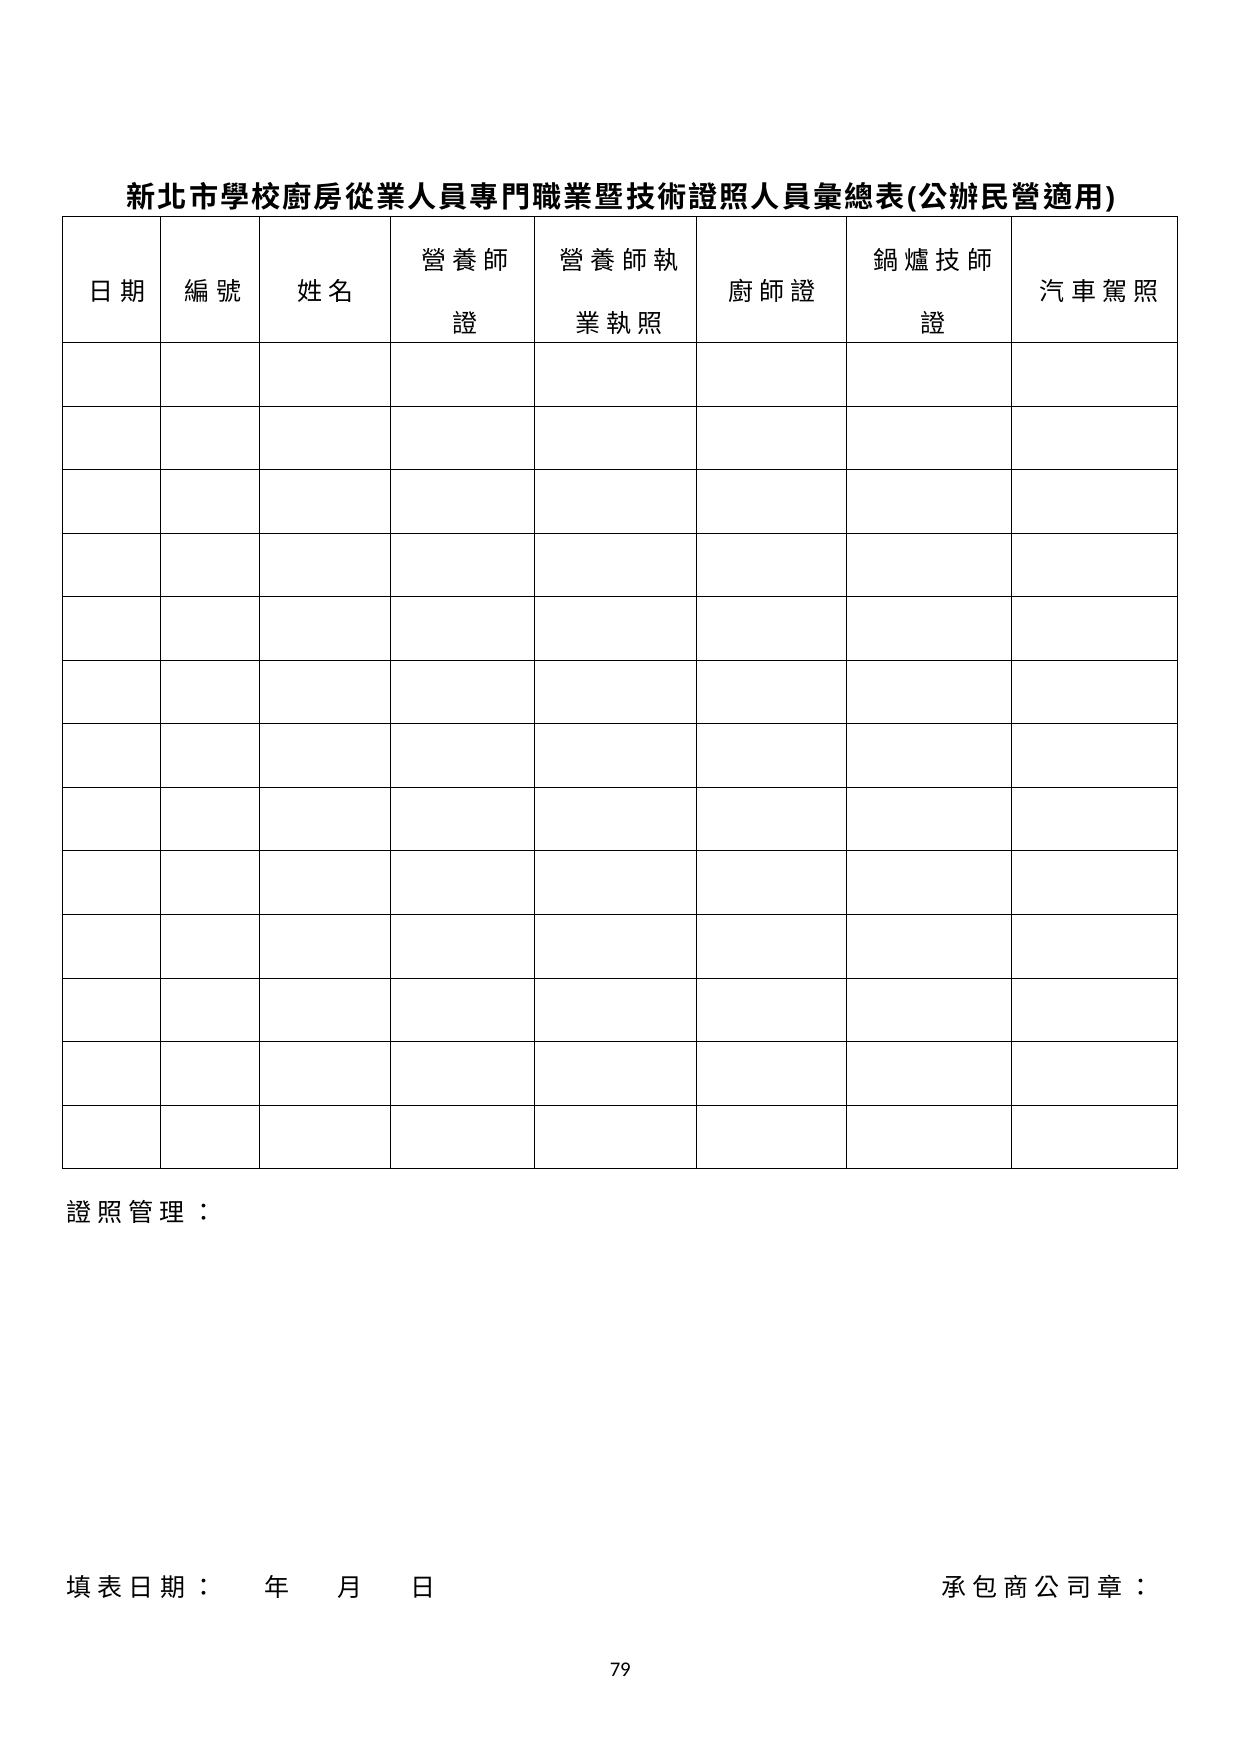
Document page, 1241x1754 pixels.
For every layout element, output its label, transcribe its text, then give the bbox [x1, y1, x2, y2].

table_cell [847, 1042, 1011, 1104]
table_cell [847, 661, 1011, 723]
table_header 營養師證 [391, 217, 534, 342]
table_cell [1012, 979, 1177, 1041]
table_header 廚師證 [697, 217, 846, 342]
table_cell [161, 788, 259, 850]
table_cell [63, 661, 160, 723]
table_cell [535, 470, 696, 533]
table_cell [697, 851, 846, 914]
table_cell [391, 979, 534, 1041]
table_cell [535, 915, 696, 977]
table_cell [161, 1042, 259, 1104]
table_cell [63, 597, 160, 660]
table_cell [391, 915, 534, 977]
table_cell [697, 1042, 846, 1104]
table_cell [535, 661, 696, 723]
table_cell [63, 724, 160, 787]
table_cell [260, 343, 390, 406]
table_cell [63, 534, 160, 596]
table_cell [697, 597, 846, 660]
table_cell [535, 724, 696, 787]
table_cell [161, 1106, 259, 1168]
table_cell [161, 915, 259, 977]
table_cell [847, 979, 1011, 1041]
table_header 姓名 [260, 217, 390, 342]
table_header 編號 [161, 217, 259, 342]
table_cell [847, 1106, 1011, 1168]
table_cell [697, 343, 846, 406]
table_cell [847, 597, 1011, 660]
table_cell [1012, 1106, 1177, 1168]
table_cell [1012, 661, 1177, 723]
table_cell [260, 661, 390, 723]
table_cell [1012, 724, 1177, 787]
table_cell [1012, 1042, 1177, 1104]
table_cell [63, 343, 160, 406]
table_cell [535, 788, 696, 850]
table_cell [391, 407, 534, 469]
table_cell [260, 788, 390, 850]
table_cell [847, 534, 1011, 596]
table_cell [260, 851, 390, 914]
text 填表日期： 年 月 日 承包商公司章： [63, 1544, 1177, 1607]
table_cell [260, 597, 390, 660]
table_cell [260, 407, 390, 469]
table_cell [535, 534, 696, 596]
table_cell [697, 470, 846, 533]
table_cell [63, 470, 160, 533]
table_cell [697, 915, 846, 977]
table_cell [847, 407, 1011, 469]
table_cell [63, 1042, 160, 1104]
table_cell [161, 851, 259, 914]
table_cell [1012, 915, 1177, 977]
table_cell [391, 1042, 534, 1104]
table_cell [63, 407, 160, 469]
table_cell [63, 788, 160, 850]
text 證照管理： [63, 1169, 1177, 1232]
table_cell [535, 407, 696, 469]
table_cell [1012, 470, 1177, 533]
table_cell [260, 470, 390, 533]
table_cell [161, 597, 259, 660]
table_cell [697, 788, 846, 850]
table_cell [1012, 407, 1177, 469]
table_cell [161, 407, 259, 469]
table_cell [63, 1106, 160, 1168]
table_cell [391, 470, 534, 533]
table_cell [260, 724, 390, 787]
table_cell [63, 915, 160, 977]
table_cell [697, 407, 846, 469]
table_cell [847, 343, 1011, 406]
table_cell [391, 534, 534, 596]
table_header 汽車駕照 [1012, 217, 1177, 342]
table_cell [535, 979, 696, 1041]
table_cell [535, 1106, 696, 1168]
table_cell [63, 979, 160, 1041]
table_cell [1012, 343, 1177, 406]
table_cell [1012, 597, 1177, 660]
table_cell [847, 915, 1011, 977]
table_cell [260, 979, 390, 1041]
table_cell [161, 661, 259, 723]
table_cell [1012, 851, 1177, 914]
table_cell [161, 724, 259, 787]
table_cell [391, 661, 534, 723]
table_cell [697, 724, 846, 787]
table_cell [391, 1106, 534, 1168]
table_cell [697, 534, 846, 596]
table_cell [260, 1042, 390, 1104]
table_cell [391, 788, 534, 850]
table_cell [697, 1106, 846, 1168]
table_cell [161, 979, 259, 1041]
table_cell [697, 979, 846, 1041]
table_cell [391, 343, 534, 406]
table_cell [161, 343, 259, 406]
table_cell [260, 915, 390, 977]
table_cell [391, 851, 534, 914]
table_cell [535, 851, 696, 914]
table_header 鍋爐技師證 [847, 217, 1011, 342]
table_cell [697, 661, 846, 723]
table_cell [391, 597, 534, 660]
table_cell [63, 851, 160, 914]
table_header 營養師執業執照 [535, 217, 696, 342]
table_cell [391, 724, 534, 787]
table_cell [847, 788, 1011, 850]
table_cell [1012, 788, 1177, 850]
table_cell [1012, 534, 1177, 596]
table_cell [161, 534, 259, 596]
table_cell [535, 597, 696, 660]
table_cell [535, 1042, 696, 1104]
subtitle 新北市學校廚房從業人員專門職業暨技術證照人員彙總表(公辦民營適用) [63, 153, 1177, 216]
table_header 日期 [63, 217, 160, 342]
table_cell [847, 470, 1011, 533]
table_cell [161, 470, 259, 533]
table_cell [535, 343, 696, 406]
table_cell [847, 724, 1011, 787]
table_cell [260, 1106, 390, 1168]
table_cell [260, 534, 390, 596]
table_cell [847, 851, 1011, 914]
